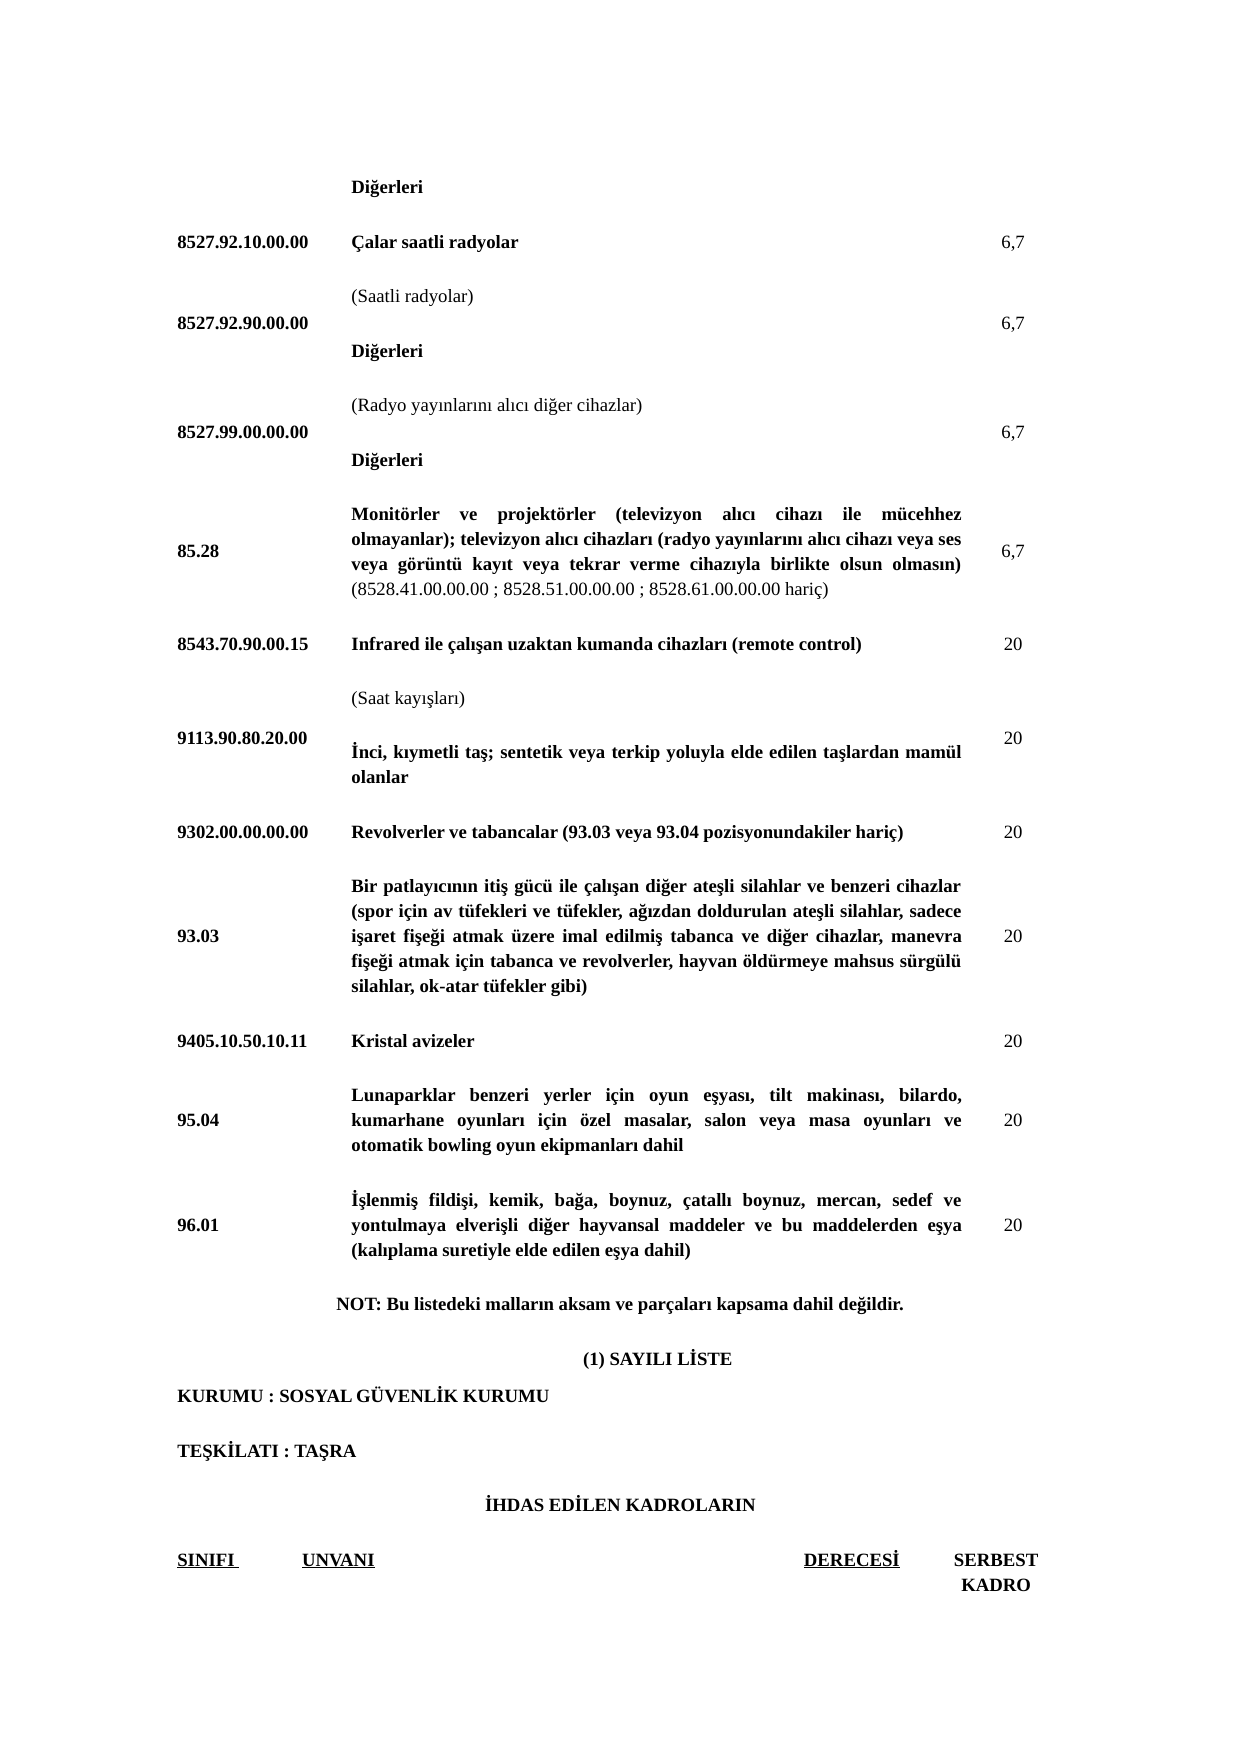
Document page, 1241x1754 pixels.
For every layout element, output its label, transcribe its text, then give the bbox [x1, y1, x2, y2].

table_cell (Radyo yayınlarını alıcı diğer cihazlar) Diğerleri [351, 391, 962, 499]
table_cell 96.01 [177, 1185, 351, 1290]
table_cell TEŞKİLATI : TAŞRA [177, 1436, 1063, 1491]
table_cell 20 [963, 684, 1063, 817]
table_cell 8543.70.90.00.15 [177, 629, 351, 683]
table_cell 6,7 [963, 282, 1063, 391]
table_cell İşlenmiş fildişi, kemik, bağa, boynuz, çatallı boynuz, mercan, sedef ve yontulmaya elverişli diğer hayvansal maddeler ve bu maddelerden eşya (kalıplama suretiyle elde edilen eşya dahil) [351, 1185, 962, 1290]
table_cell Diğerleri [351, 118, 962, 227]
table_cell 8527.92.10.00.00 [177, 227, 351, 282]
table_cell 6,7 [963, 391, 1063, 499]
table_cell Bir patlayıcının itiş gücü ile çalışan diğer ateşli silahlar ve benzeri cihazlar (spor için av tüfekleri ve tüfekler, ağızdan doldurulan ateşli silahlar, sadece işaret fişeği atmak üzere imal edilmiş tabanca ve diğer cihazlar, manevra fişeği atmak için tabanca ve revolverler, hayvan öldürmeye mahsus sürgülü silahlar, ok-atar tüfekler gibi) [351, 872, 962, 1026]
text (1) SAYILI LİSTE [118, 1344, 1122, 1369]
table_cell 20 [963, 818, 1063, 872]
table_cell (Saatli radyolar) Diğerleri [351, 282, 962, 391]
table_cell DERECESİ [775, 1545, 928, 1625]
table_cell 20 [963, 1026, 1063, 1081]
table_cell İHDAS EDİLEN KADROLARIN [177, 1491, 1063, 1545]
table_cell [177, 118, 351, 227]
table_cell Revolverler ve tabancalar (93.03 veya 93.04 pozisyonundakiler hariç) [351, 818, 962, 872]
table_cell [963, 118, 1063, 227]
table_cell 93.03 [177, 872, 351, 1026]
table_cell 20 [963, 629, 1063, 683]
table_cell 9113.90.80.20.00 [177, 684, 351, 817]
table_cell 8527.99.00.00.00 [177, 391, 351, 499]
table_cell 20 [963, 1081, 1063, 1185]
table_cell 6,7 [963, 227, 1063, 282]
table_cell 6,7 [963, 500, 1063, 629]
table_cell Lunaparklar benzeri yerler için oyun eşyası, tilt makinası, bilardo, kumarhane oyunları için özel masalar, salon veya masa oyunları ve otomatik bowling oyun ekipmanları dahil [351, 1081, 962, 1185]
table_header KURUMU : SOSYAL GÜVENLİK KURUMU [177, 1382, 1063, 1436]
table_cell Kristal avizeler [351, 1026, 962, 1081]
table_cell 20 [963, 1185, 1063, 1290]
table_cell SINIFI [177, 1545, 302, 1625]
table_cell NOT: Bu listedeki malların aksam ve parçaları kapsama dahil değildir. [177, 1290, 1063, 1344]
table_cell UNVANI [302, 1545, 775, 1625]
table_cell Çalar saatli radyolar [351, 227, 962, 282]
table_cell 9302.00.00.00.00 [177, 818, 351, 872]
table_cell Infrared ile çalışan uzaktan kumanda cihazları (remote control) [351, 629, 962, 683]
table_cell 95.04 [177, 1081, 351, 1185]
table_cell 9405.10.50.10.11 [177, 1026, 351, 1081]
table_cell Monitörler ve projektörler (televizyon alıcı cihazı ile mücehhez olmayanlar); televizyon alıcı cihazları (radyo yayınlarını alıcı cihazı veya ses veya görüntü kayıt veya tekrar verme cihazıyla birlikte olsun olmasın) (8528.41.00.00.00 ; 8528.51.00.00.00 ; 8528.61.00.00.00 hariç) [351, 500, 962, 629]
table_cell 8527.92.90.00.00 [177, 282, 351, 391]
table_cell (Saat kayışları) İnci, kıymetli taş; sentetik veya terkip yoluyla elde edilen taşlardan mamül olanlar [351, 684, 962, 817]
table_cell 20 [963, 872, 1063, 1026]
table_cell SERBEST KADRO [929, 1545, 1063, 1625]
table_cell 85.28 [177, 500, 351, 629]
